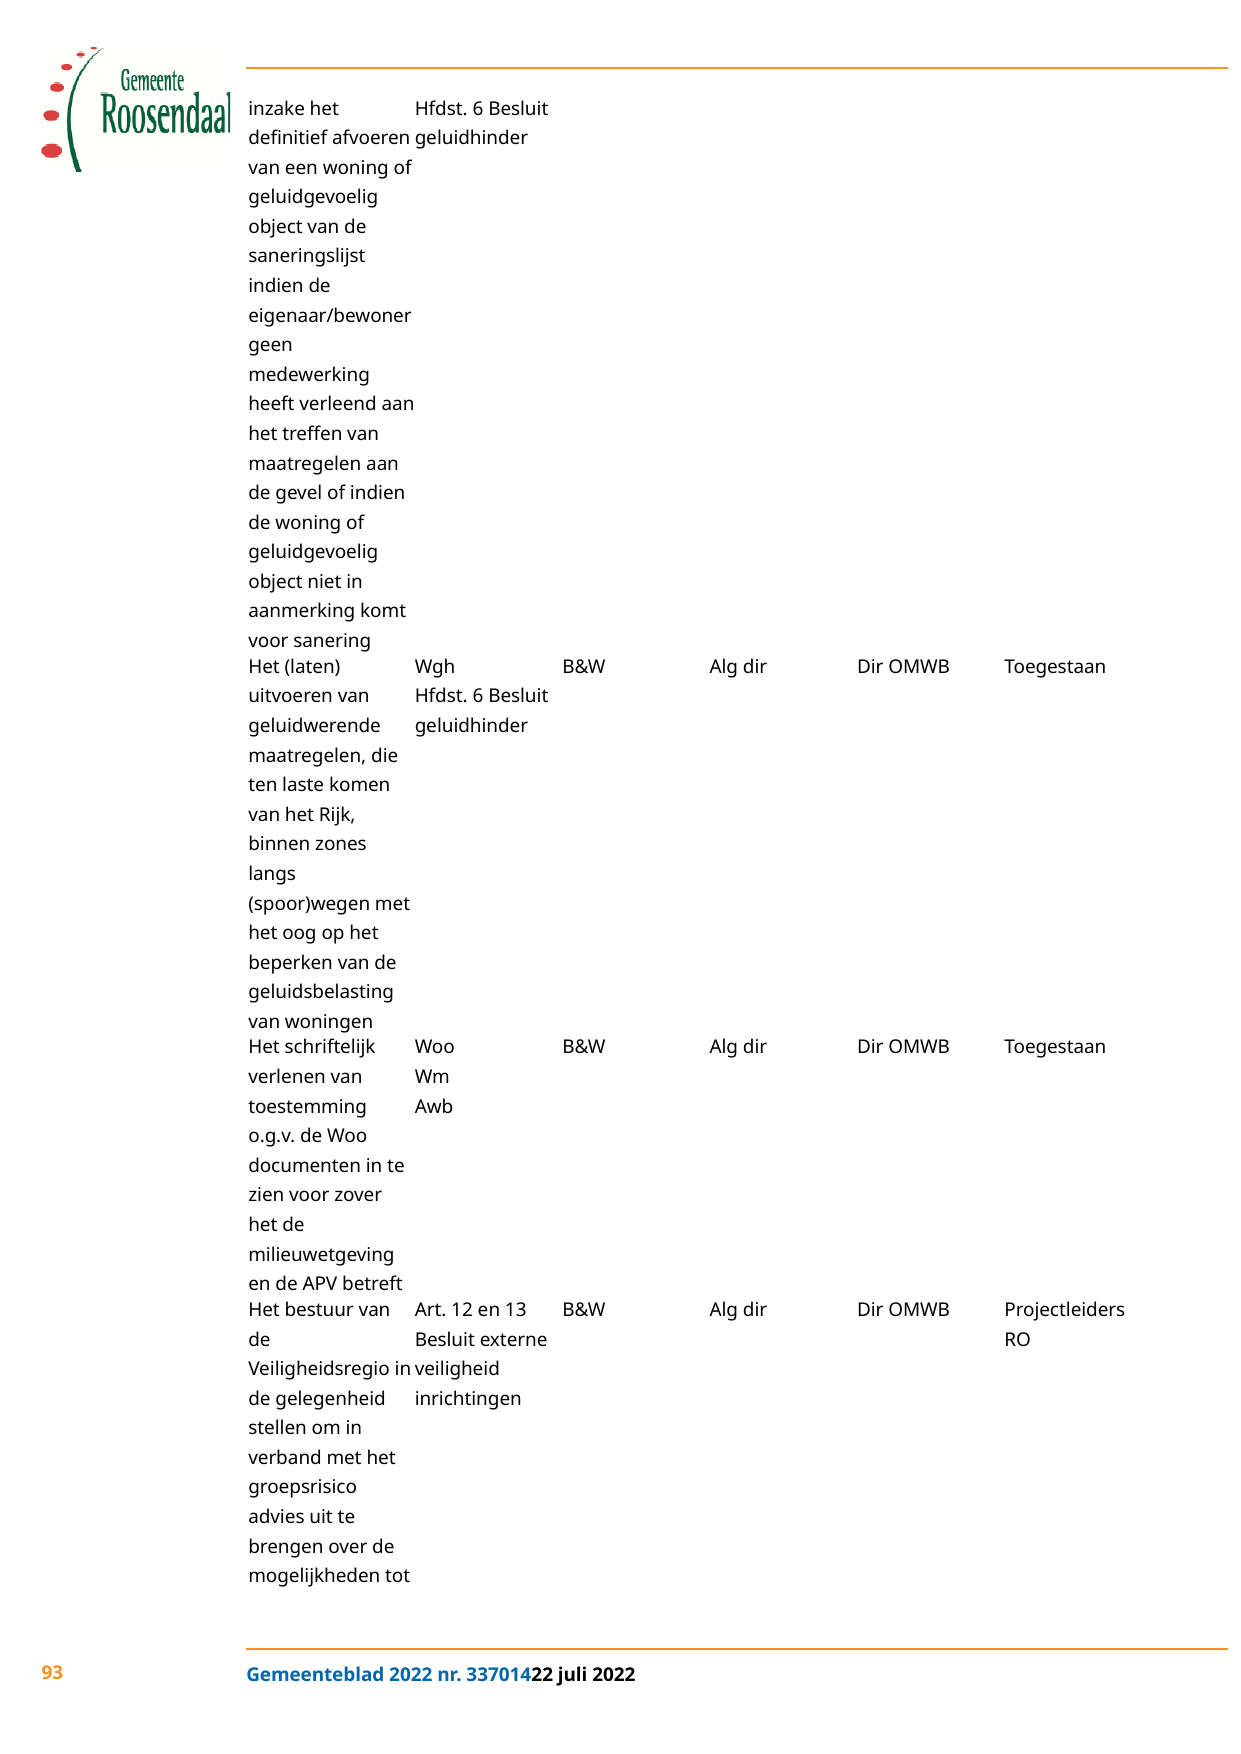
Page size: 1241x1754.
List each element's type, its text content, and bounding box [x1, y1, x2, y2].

table_cell Het schriftelijk verlenen van toestemming o.g.v. de Woo documenten in te zien voor zover het de milieuwetgeving en de APV betreft [248, 1034, 414, 1296]
table_cell Art. 12 en 13 Besluit externe veiligheid inrichtingen [415, 1296, 562, 1588]
table_cell Het bestuur van de Veiligheidsregio in de gelegenheid stellen om in verband met het groepsrisico advies uit te brengen over de mogelijkheden tot [248, 1296, 414, 1588]
table_cell B&W [562, 1034, 709, 1296]
table_cell Het (laten) uitvoeren van geluidwerende maatregelen, die ten laste komen van het Rijk, binnen zones langs (spoor)wegen met het oog op het beperken van de geluidsbelasting van woningen [248, 653, 414, 1034]
table_cell Dir OMWB [857, 1034, 1004, 1296]
table_cell Projectleiders RO [1004, 1296, 1152, 1588]
picture [41, 47, 231, 172]
table_cell Dir OMWB [857, 1296, 1004, 1588]
table_cell Wgh Hfdst. 6 Besluit geluidhinder [415, 653, 562, 1034]
table_cell [562, 95, 709, 653]
table_cell inzake het definitief afvoeren van een woning of geluidgevoelig object van de saneringslijst indien de eigenaar/bewoner geen medewerking heeft verleend aan het treffen van maatregelen aan de gevel of indien de woning of geluidgevoelig object niet in aanmerking komt voor sanering [248, 95, 414, 653]
table_cell [857, 95, 1004, 653]
table_cell B&W [562, 653, 709, 1034]
table_cell [709, 95, 857, 653]
table_cell Dir OMWB [857, 653, 1004, 1034]
table_cell Alg dir [709, 1034, 857, 1296]
table_cell Woo Wm Awb [415, 1034, 562, 1296]
table_cell Alg dir [709, 653, 857, 1034]
table_cell B&W [562, 1296, 709, 1588]
table_cell Toegestaan [1004, 653, 1152, 1034]
table_cell Toegestaan [1004, 1034, 1152, 1296]
table_cell [1004, 95, 1152, 653]
table_cell Hfdst. 6 Besluit geluidhinder [415, 95, 562, 653]
table_cell Alg dir [709, 1296, 857, 1588]
